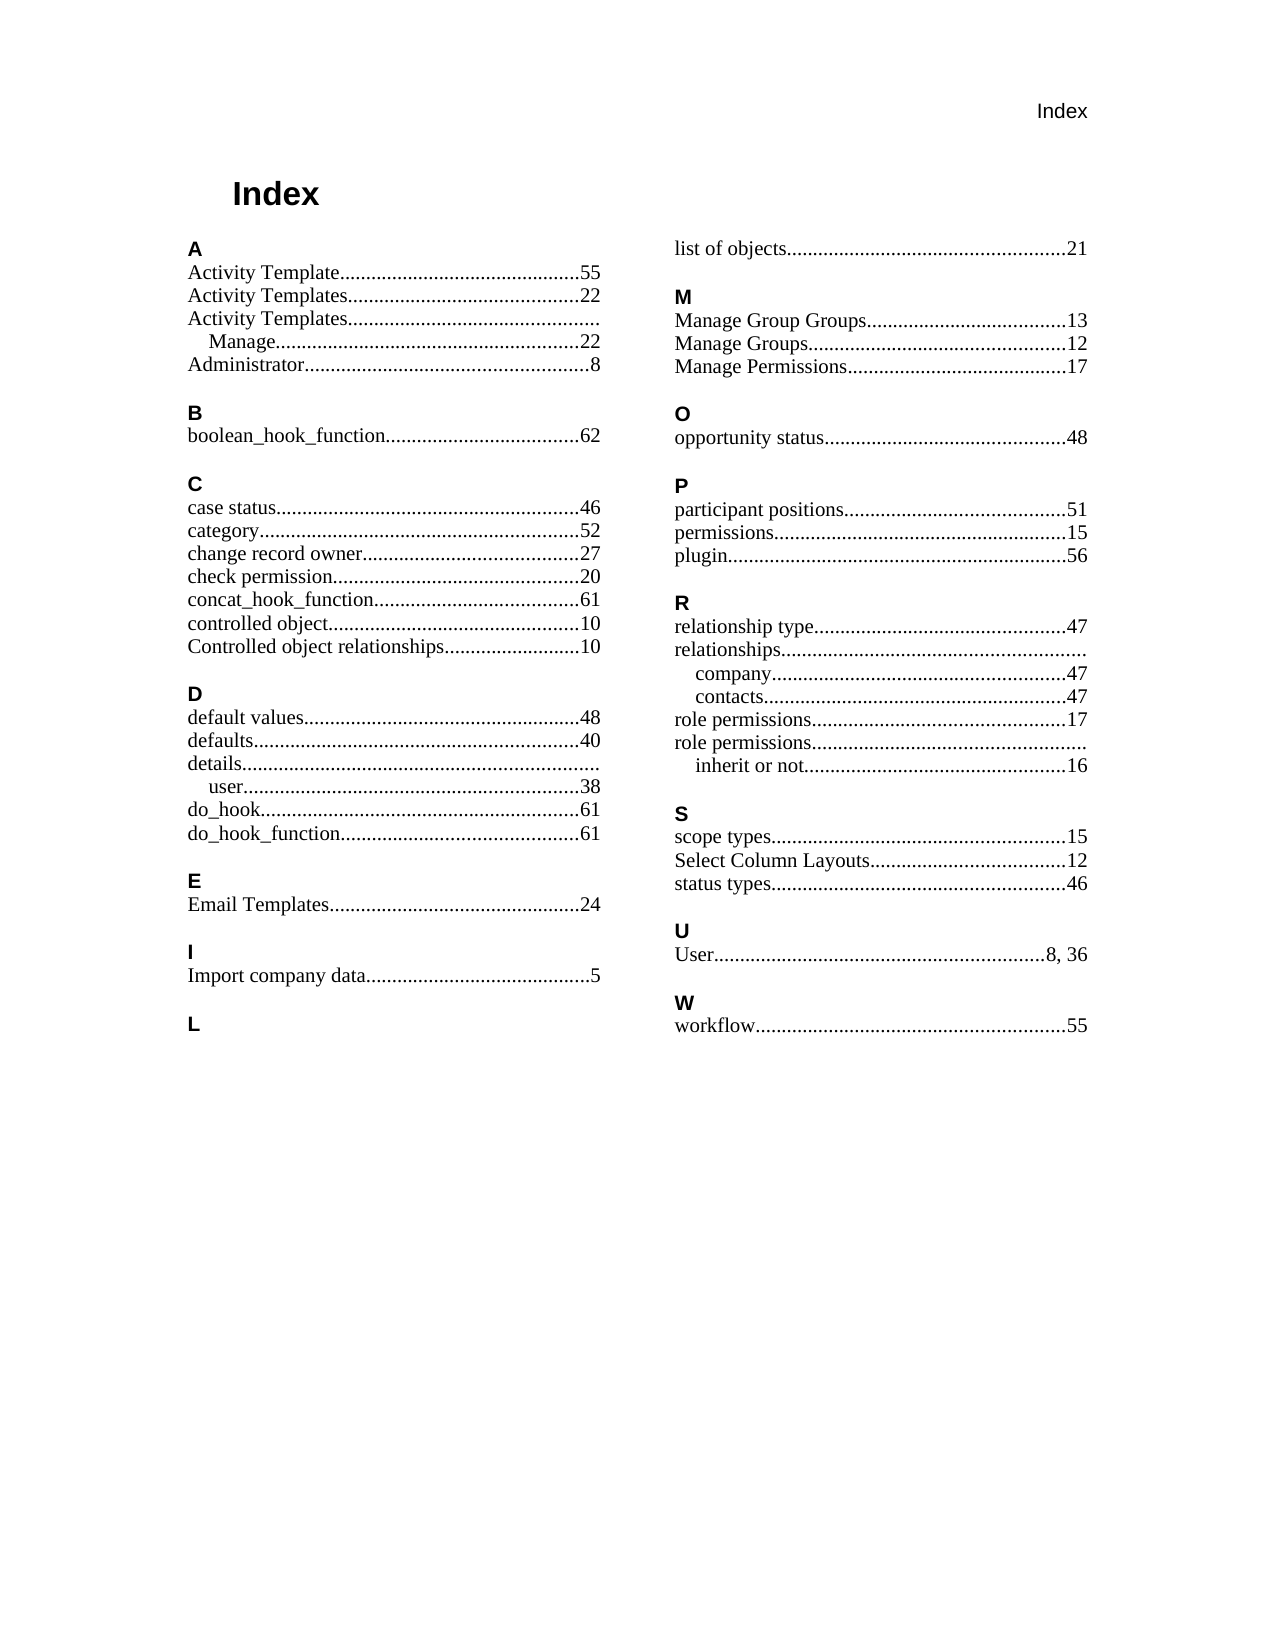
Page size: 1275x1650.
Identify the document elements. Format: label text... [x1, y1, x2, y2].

text relationships [674, 638, 1087, 661]
text Import company data 5 [187, 964, 601, 987]
text A [187, 237, 601, 261]
text inherit or not 16 [695, 754, 1087, 777]
text company 47 [695, 661, 1087, 684]
text relationship type 47 [674, 615, 1087, 638]
text case status 46 [187, 496, 601, 519]
text list of objects 21 [674, 237, 1087, 260]
text opportunity status 48 [674, 426, 1087, 449]
text S [674, 802, 1087, 825]
text User 8, 36 [674, 943, 1087, 966]
text W [674, 991, 1087, 1014]
text details [187, 752, 601, 775]
text L [187, 1012, 601, 1036]
text check permission 20 [187, 565, 601, 588]
text boolean_hook_function 62 [187, 424, 601, 447]
text do_hook 61 [187, 798, 601, 821]
text C [187, 472, 601, 496]
text participant positions 51 [674, 498, 1087, 521]
text Controlled object relationships 10 [187, 634, 601, 658]
text Manage Groups 12 [674, 332, 1087, 355]
text do_hook_function 61 [187, 821, 601, 844]
text I [187, 941, 601, 964]
text role permissions 17 [674, 708, 1087, 731]
text workflow 55 [674, 1014, 1087, 1037]
text change record owner 27 [187, 542, 601, 565]
text Select Column Layouts 12 [674, 848, 1087, 872]
text R [674, 592, 1087, 615]
text Manage 22 [208, 330, 601, 353]
text Activity Templates [187, 307, 601, 330]
text role permissions [674, 731, 1087, 754]
text defaults 40 [187, 729, 601, 752]
subtitle Index [187, 175, 1087, 212]
text Manage Permissions 17 [674, 355, 1087, 378]
text plugin 56 [674, 544, 1087, 567]
text category 52 [187, 519, 601, 542]
text E [187, 869, 601, 893]
text Activity Templates 22 [187, 284, 601, 307]
text D [187, 683, 601, 706]
text controlled object 10 [187, 611, 601, 634]
text user 38 [208, 775, 601, 798]
text contacts 47 [695, 684, 1087, 708]
text Email Templates 24 [187, 893, 601, 916]
text scope types 15 [674, 825, 1087, 848]
text P [674, 474, 1087, 498]
text status types 46 [674, 872, 1087, 895]
text concat_hook_function 61 [187, 588, 601, 611]
text Administrator 8 [187, 353, 601, 376]
text default values 48 [187, 706, 601, 729]
text Activity Template 55 [187, 261, 601, 284]
text Manage Group Groups 13 [674, 309, 1087, 332]
text permissions 15 [674, 521, 1087, 544]
text U [674, 920, 1087, 943]
text B [187, 401, 601, 424]
text M [674, 285, 1087, 309]
text O [674, 403, 1087, 426]
